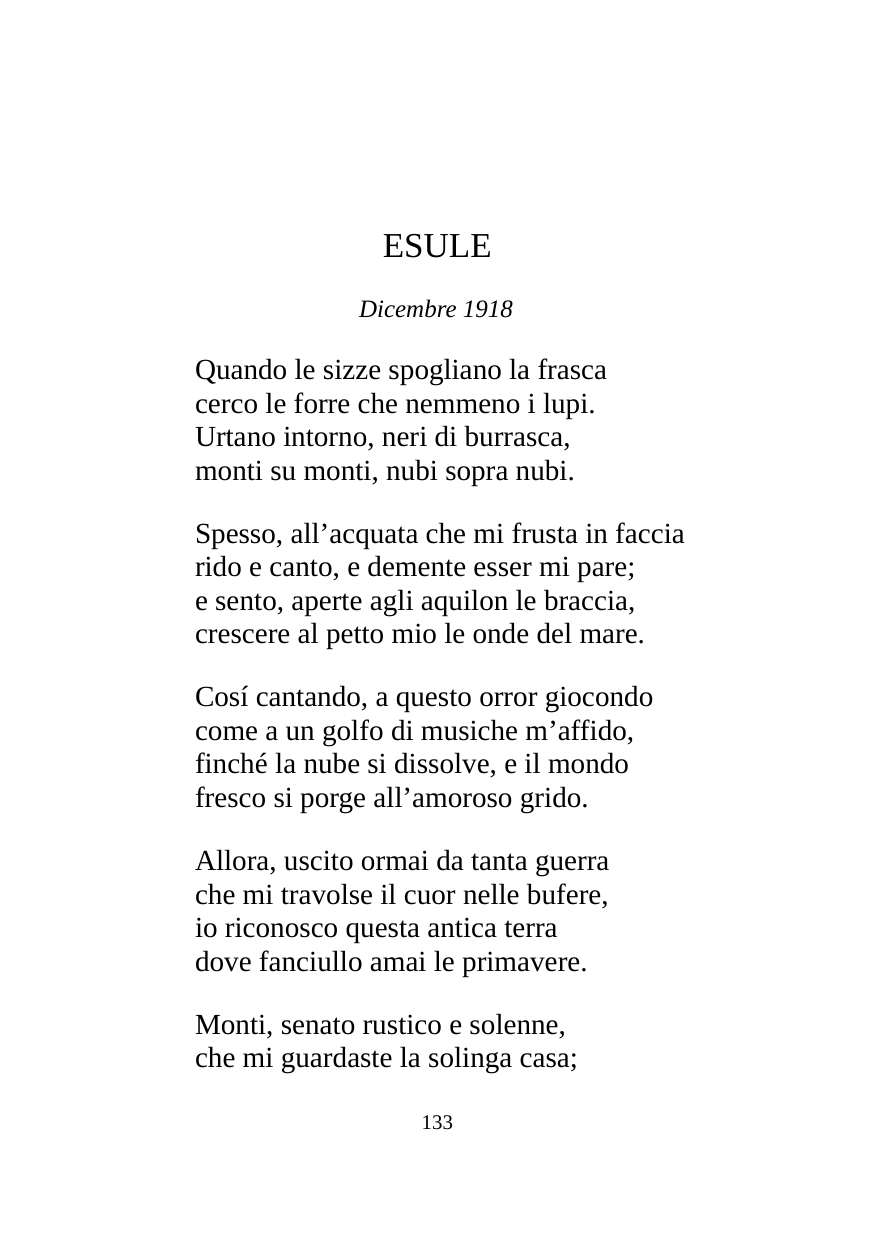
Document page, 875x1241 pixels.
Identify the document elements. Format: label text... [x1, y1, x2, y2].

text Quando le sizze spogliano la frasca cerco le forre che nemmeno i lupi. Urtano intorno, neri di burrasca, monti su monti, nubi sopra nubi. [195, 352, 768, 486]
text Cosí cantando, a questo orror giocondo come a un golfo di musiche m’affido, finché la nube si dissolve, e il mondo fresco si porge all’amoroso grido. [195, 679, 768, 814]
text Dicembre 1918 [106, 294, 768, 323]
subtitle ESULE [106, 224, 768, 264]
text Allora, uscito ormai da tanta guerra che mi travolse il cuor nelle bufere, io riconosco questa antica terra dove fanciullo amai le primavere. [195, 843, 768, 977]
text Monti, senato rustico e solenne, che mi guardaste la solinga casa; [195, 1007, 768, 1074]
text Spesso, all’acquata che mi frusta in faccia rido e canto, e demente esser mi pare; e sento, aperte agli aquilon le braccia, crescere al petto mio le onde del mare. [195, 516, 768, 650]
